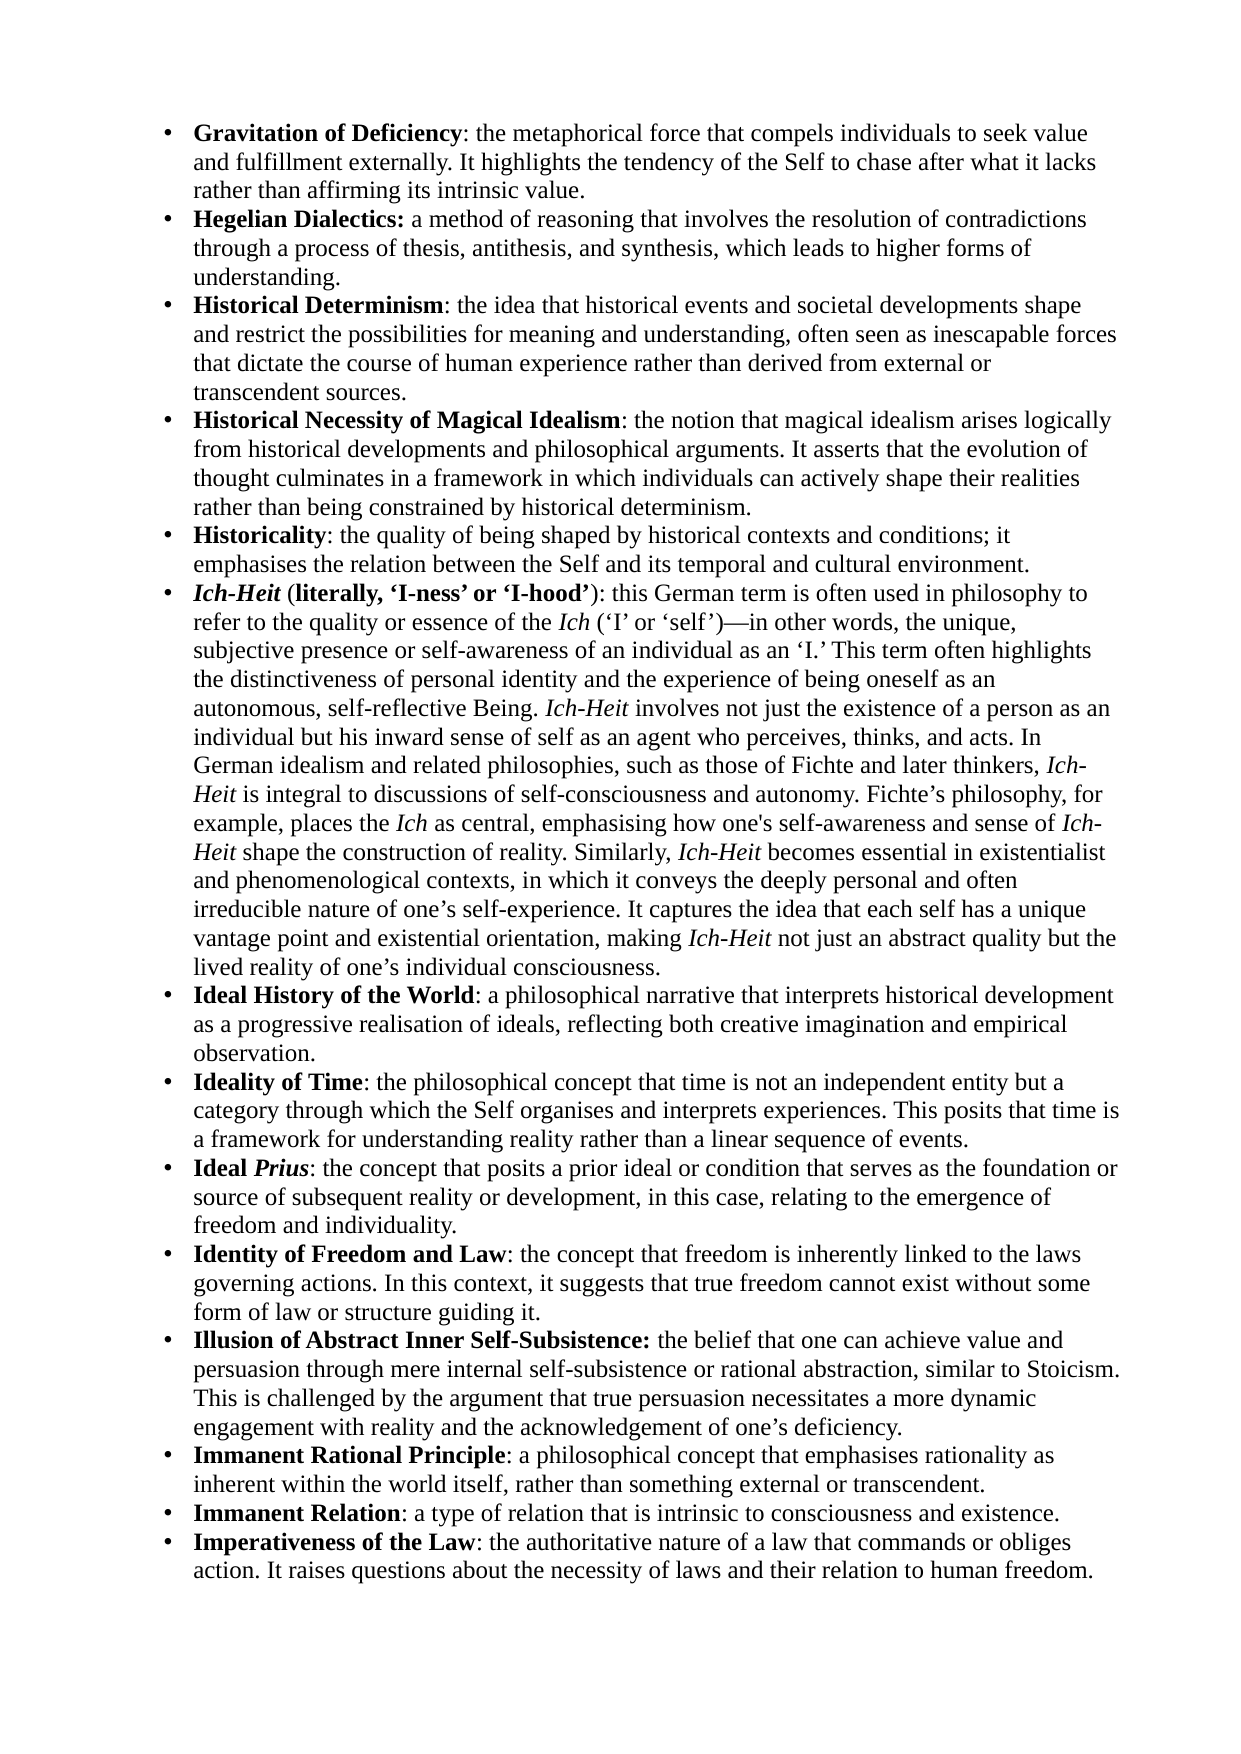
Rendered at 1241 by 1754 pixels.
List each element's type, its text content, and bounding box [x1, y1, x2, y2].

list Imperativeness of the Law: the authoritative nature of a law that commands or obliges action. It raises questions about the necessity of laws and their relation to human freedom. [164, 1527, 1122, 1584]
list Immanent Relation: a type of relation that is intrinsic to consciousness and existence. [164, 1498, 1122, 1527]
list Gravitation of Deficiency: the metaphorical force that compels individuals to seek value and fulfillment externally. It highlights the tendency of the Self to chase after what it lacks rather than affirming its intrinsic value. [164, 118, 1122, 204]
list Illusion of Abstract Inner Self-Subsistence: the belief that one can achieve value and persuasion through mere internal self-subsistence or rational abstraction, similar to Stoicism. This is challenged by the argument that true persuasion necessitates a more dynamic engagement with reality and the acknowledgement of one’s deficiency. [164, 1326, 1122, 1441]
list Ideal History of the World: a philosophical narrative that interprets historical development as a progressive realisation of ideals, reflecting both creative imagination and empirical observation. [164, 981, 1122, 1067]
list Hegelian Dialectics: a method of reasoning that involves the resolution of contradictions through a process of thesis, antithesis, and synthesis, which leads to higher forms of understanding. [164, 204, 1122, 291]
list Immanent Rational Principle: a philosophical concept that emphasises rationality as inherent within the world itself, rather than something external or transcendent. [164, 1441, 1122, 1498]
list Identity of Freedom and Law: the concept that freedom is inherently linked to the laws governing actions. In this context, it suggests that true freedom cannot exist without some form of law or structure guiding it. [164, 1239, 1122, 1326]
list Ich-Heit (literally, ‘I-ness’ or ‘I-hood’): this German term is often used in philosophy to refer to the quality or essence of the Ich (‘I’ or ‘self’)—in other words, the unique, subjective presence or self-awareness of an individual as an ‘I.’ This term often highlights the distinctiveness of personal identity and the experience of being oneself as an autonomous, self-reflective Being. Ich-Heit involves not just the existence of a person as an individual but his inward sense of self as an agent who perceives, thinks, and acts. In German idealism and related philosophies, such as those of Fichte and later thinkers, Ich-Heit is integral to discussions of self-consciousness and autonomy. Fichte’s philosophy, for example, places the Ich as central, emphasising how one's self-awareness and sense of Ich-Heit shape the construction of reality. Similarly, Ich-Heit becomes essential in existentialist and phenomenological contexts, in which it conveys the deeply personal and often irreducible nature of one’s self-experience. It captures the idea that each self has a unique vantage point and existential orientation, making Ich-Heit not just an abstract quality but the lived reality of one’s individual consciousness. [164, 578, 1122, 981]
list Historical Necessity of Magical Idealism: the notion that magical idealism arises logically from historical developments and philosophical arguments. It asserts that the evolution of thought culminates in a framework in which individuals can actively shape their realities rather than being constrained by historical determinism. [164, 406, 1122, 521]
list Historical Determinism: the idea that historical events and societal developments shape and restrict the possibilities for meaning and understanding, often seen as inescapable forces that dictate the course of human experience rather than derived from external or transcendent sources. [164, 291, 1122, 406]
list Historicality: the quality of being shaped by historical contexts and conditions; it emphasises the relation between the Self and its temporal and cultural environment. [164, 521, 1122, 578]
list Ideality of Time: the philosophical concept that time is not an independent entity but a category through which the Self organises and interprets experiences. This posits that time is a framework for understanding reality rather than a linear sequence of events. [164, 1067, 1122, 1153]
list Ideal Prius: the concept that posits a prior ideal or condition that serves as the foundation or source of subsequent reality or development, in this case, relating to the emergence of freedom and individuality. [164, 1153, 1122, 1239]
